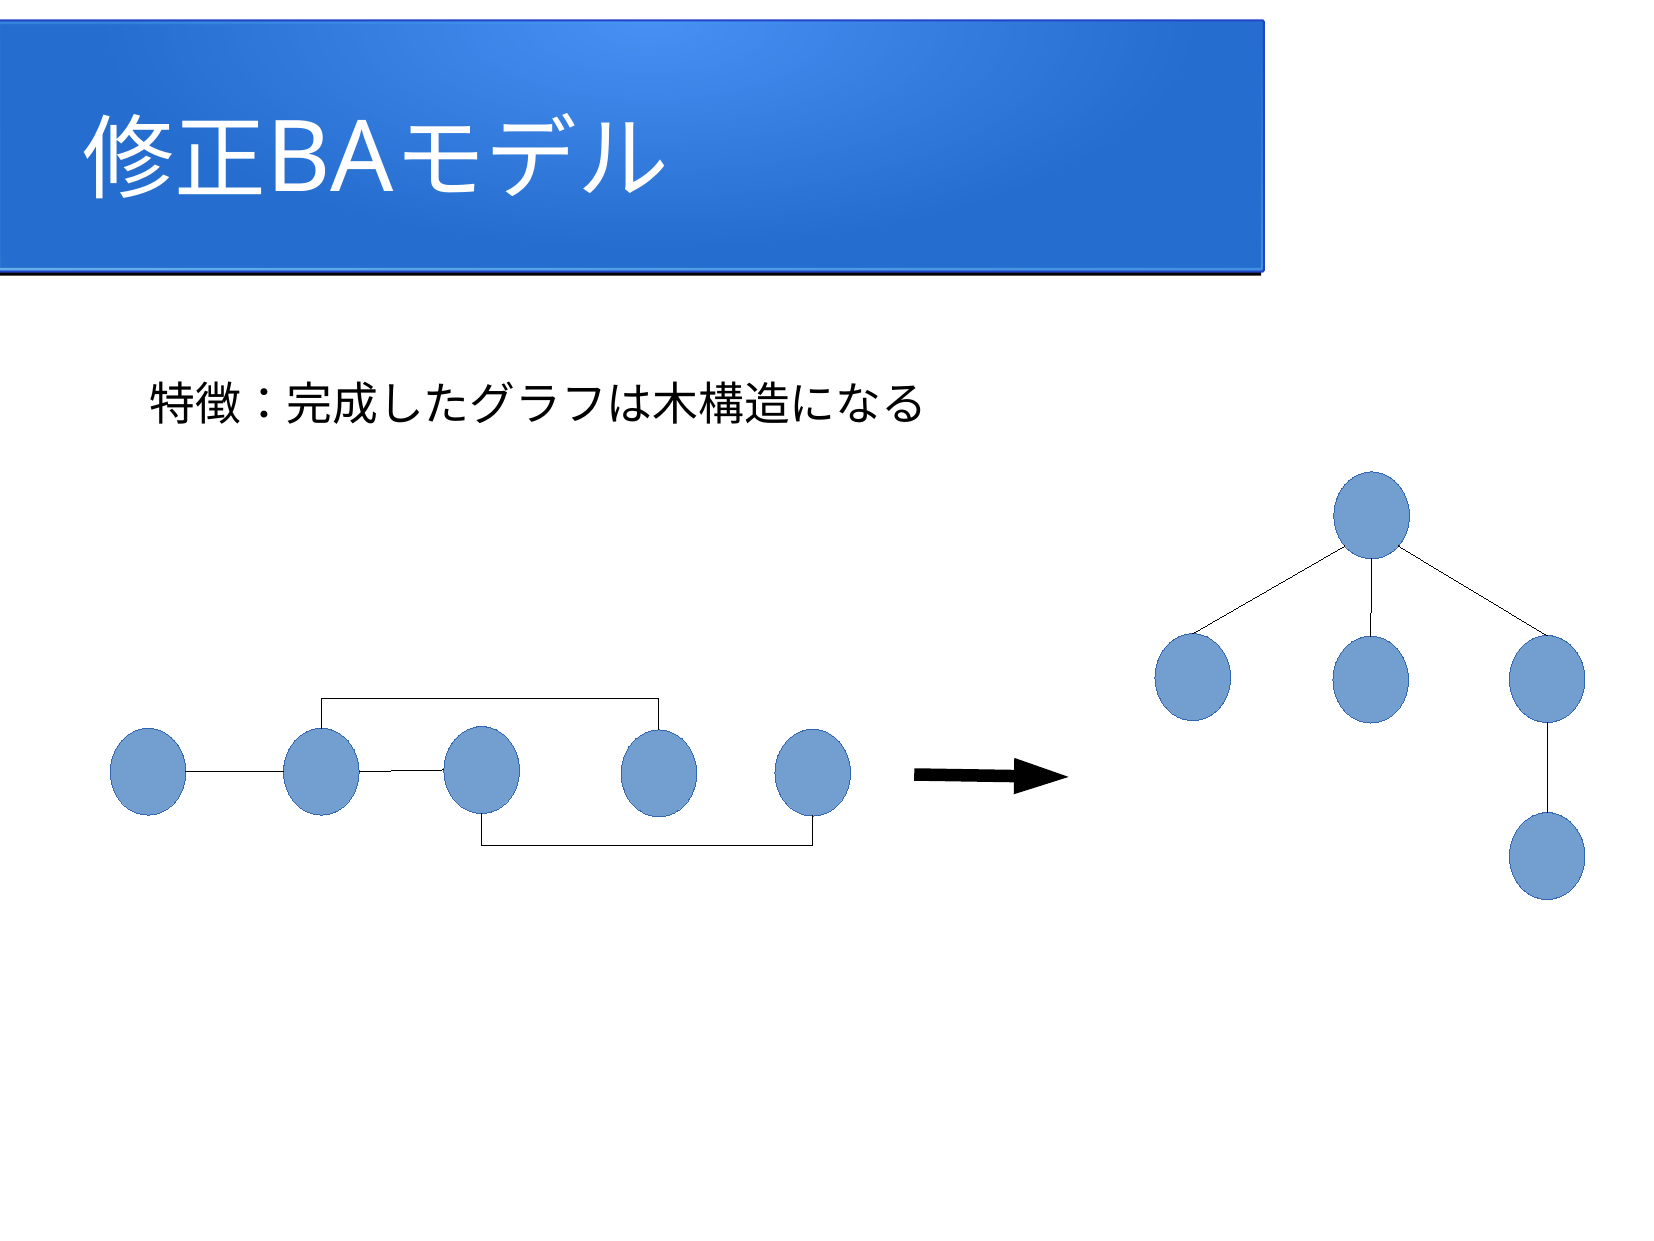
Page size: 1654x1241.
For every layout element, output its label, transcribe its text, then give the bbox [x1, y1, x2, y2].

text_box 特徴：完成したグラフは木構造になる [134, 360, 944, 437]
text_box [1509, 812, 1585, 900]
text_box [1332, 636, 1409, 724]
text_box [774, 729, 851, 817]
text_box [1509, 635, 1585, 723]
text_box [443, 726, 520, 814]
text_box [1333, 471, 1410, 559]
text_box [110, 728, 186, 816]
title 修正BAモデル [82, 49, 1250, 257]
text_box [1154, 633, 1231, 721]
text_box [283, 728, 360, 816]
text_box [621, 729, 697, 817]
